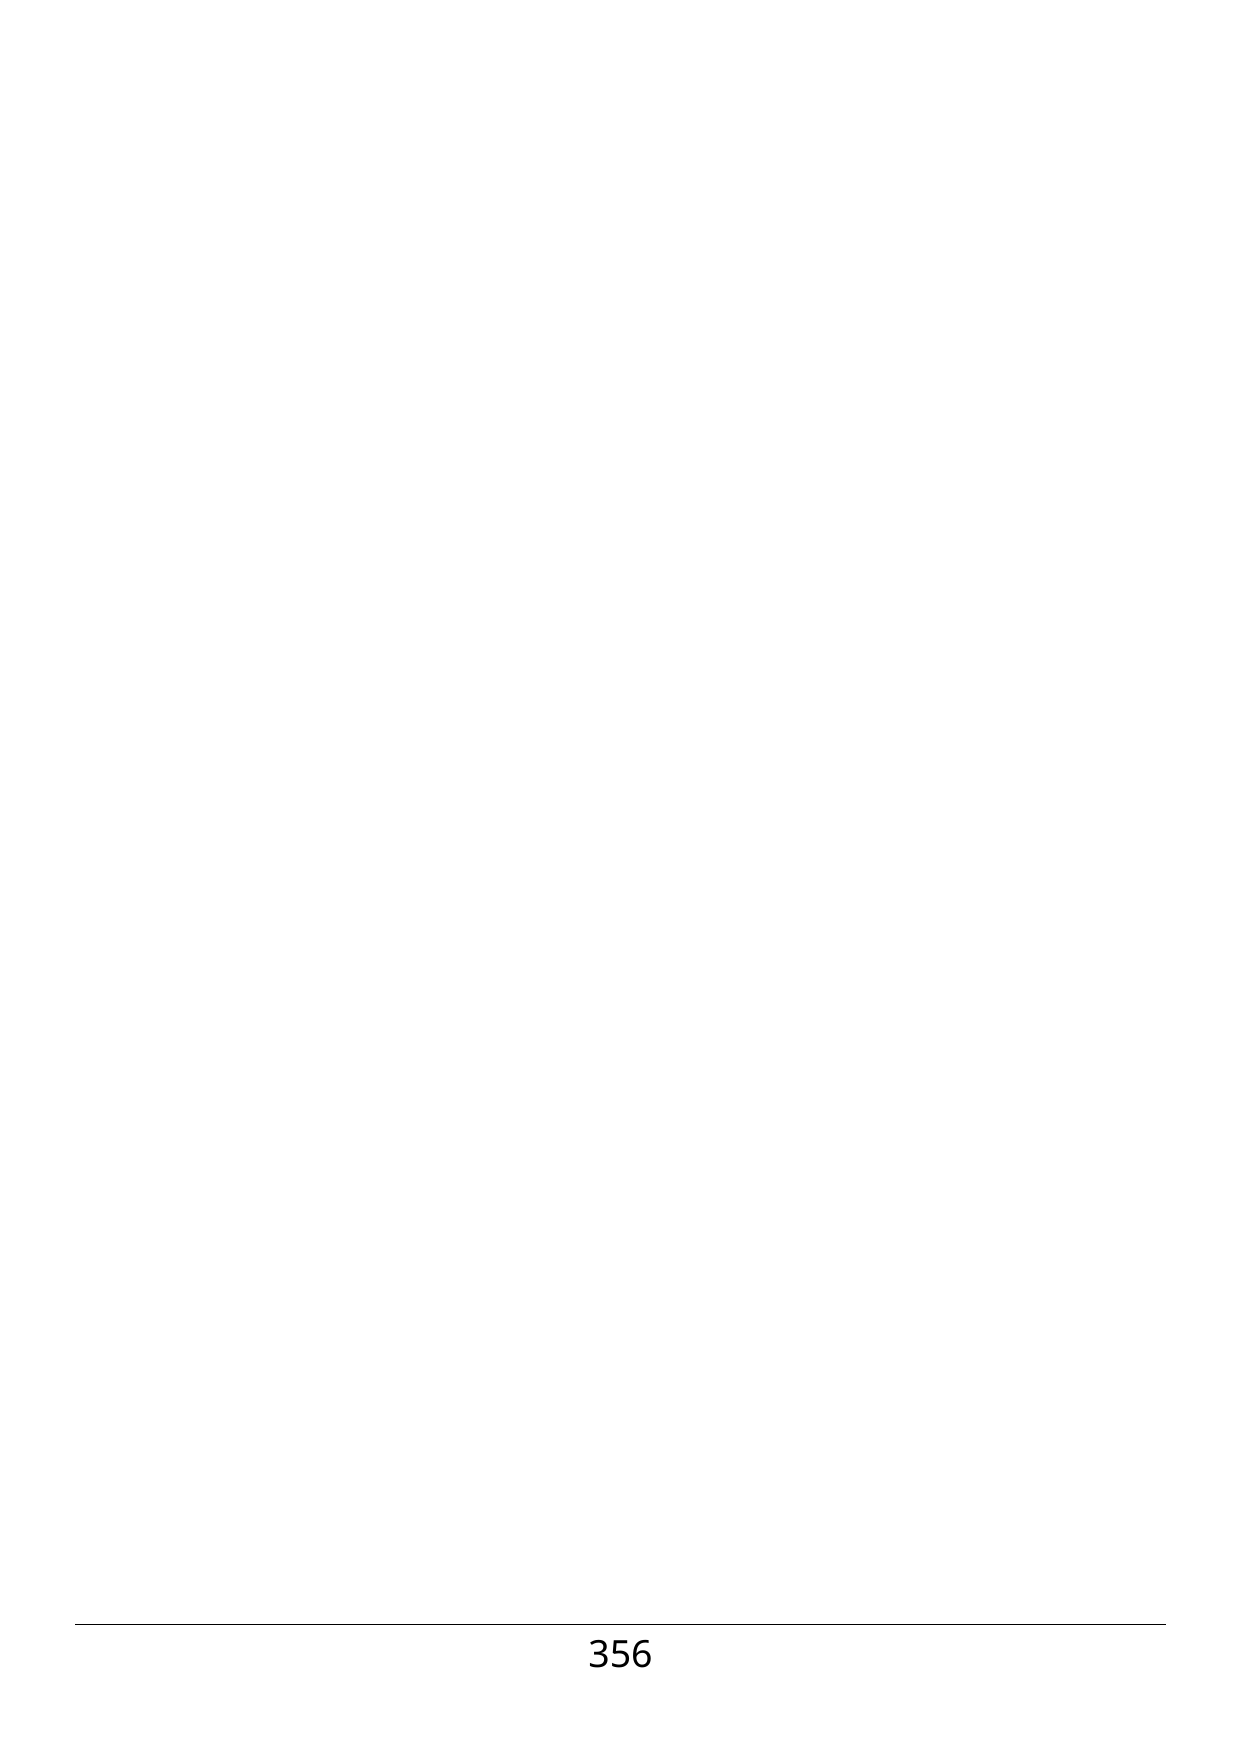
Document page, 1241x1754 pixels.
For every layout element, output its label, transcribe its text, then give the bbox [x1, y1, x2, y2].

text وَالضُّحٰي ١ﶫ وَالَّيْلِ اِذَا سَجٰي ٢ﶫ مَا وَدَّعَكَ رَبُّكَ وَمَا قَلٰي ٣ﶠ وَلَلْاٰخِرَةُ خَيْرٌ لَّكَ مِنَ الْاُوْلٰي ٤ﶠ وَلَسَوْفَ يُعْطِيْكَ رَبُّكَ فَتَرْضٰي ٥ﶠ اَلَمْ يَجِدْكَ يَتِيْمًا فَاٰوٰي ٦ﶝ وَوَجَدَكَ ضَآلًّا فَهَدٰي ٧ﶝ وَوَجَدَكَ عَآئِلًا فَاَغْنٰي ٨ﶠ فَاَمَّا الْيَتِيْمَ فَلَا تَقْهَرْ ٩ﶠ وَاَمَّا السَّآئِلَ فَلَا تَنْهَرْ ١٠ﶠ وَاَمَّا بِنِعْمَةِ رَبِّكَ فَحَدِّثْ ١١ﶒ [75, 75, 1166, 395]
text سُوْرَةُ الشَّرْحِ [75, 1434, 1166, 1488]
text بِسْمِ اللّٰهِ الرَّحْمٰنِ الرَّحِيْمِ ؀ [75, 1488, 1166, 1541]
